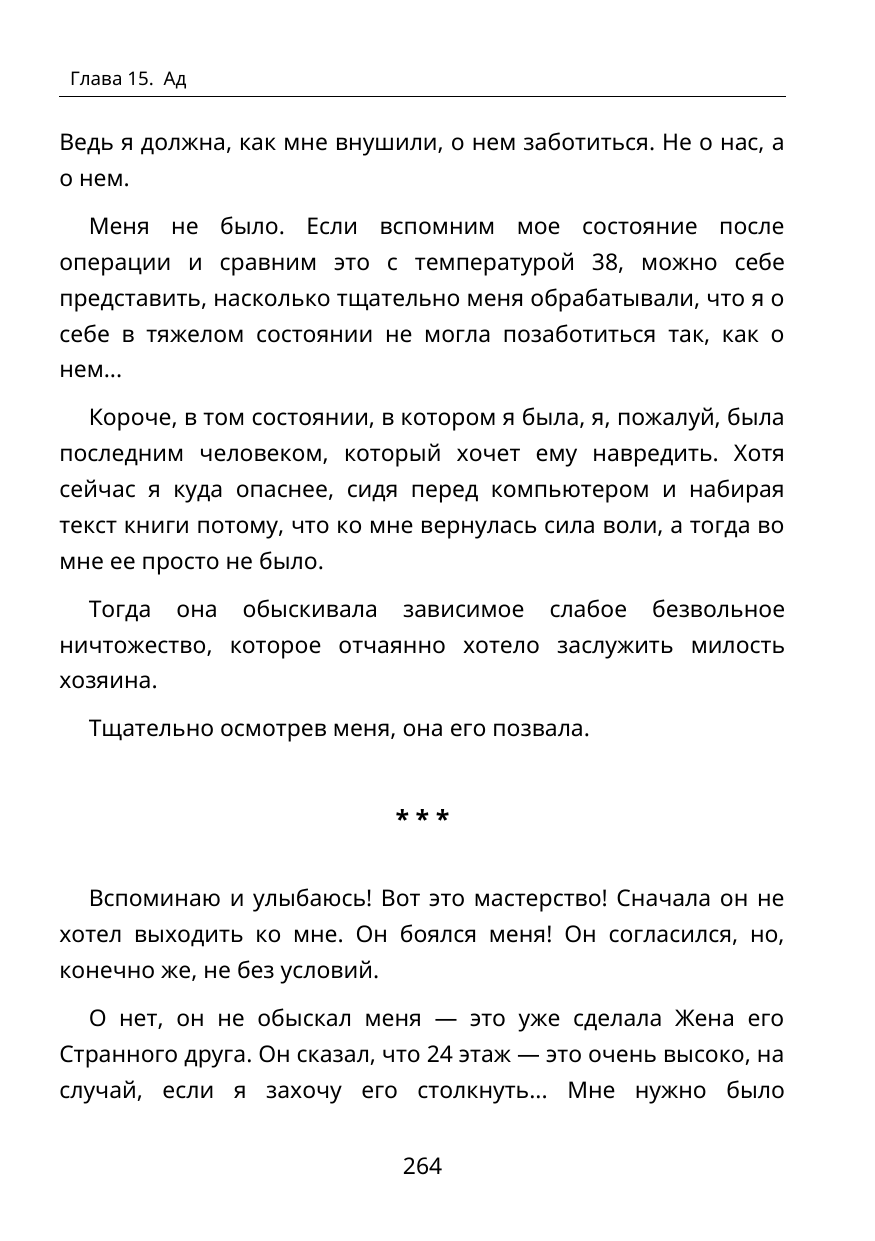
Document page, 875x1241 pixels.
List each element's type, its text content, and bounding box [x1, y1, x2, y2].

text Короче, в том состоянии, в котором я была, я, пожалуй, была последним человеком, который хочет ему навредить. Хотя сейчас я куда опаснее, сидя перед компьютером и набирая текст книги потому, что ко мне вернулась сила воли, а тогда во мне ее просто не было. [59, 401, 786, 576]
text Тогда она обыскивала зависимое слабое безвольное ничтожество, которое отчаянно хотело заслужить милость хозяина. [59, 593, 786, 696]
subtitle * * * [59, 802, 786, 836]
text Вспоминаю и улыбаюсь! Вот это мастерство! Сначала он не хотел выходить ко мне. Он боялся меня! Он согласился, но, конечно же, не без условий. [59, 882, 786, 986]
text Тщательно осмотрев меня, она его позвала. [59, 712, 786, 743]
text Ведь я должна, как мне внушили, о нем заботиться. Не о нас, а о нем. [59, 126, 786, 193]
text О нет, он не обыскал меня — это уже сделала Жена его Странного друга. Он сказал, что 24 этаж — это очень высоко, на случай, если я захочу его столкнуть... Мне нужно было [59, 1002, 786, 1105]
text Меня не было. Если вспомним мое состояние после операции и сравним это с температурой 38, можно себе представить, насколько тщательно меня обрабатывали, что я о себе в тяжелом состоянии не могла позаботиться так, как о нем... [59, 210, 786, 385]
